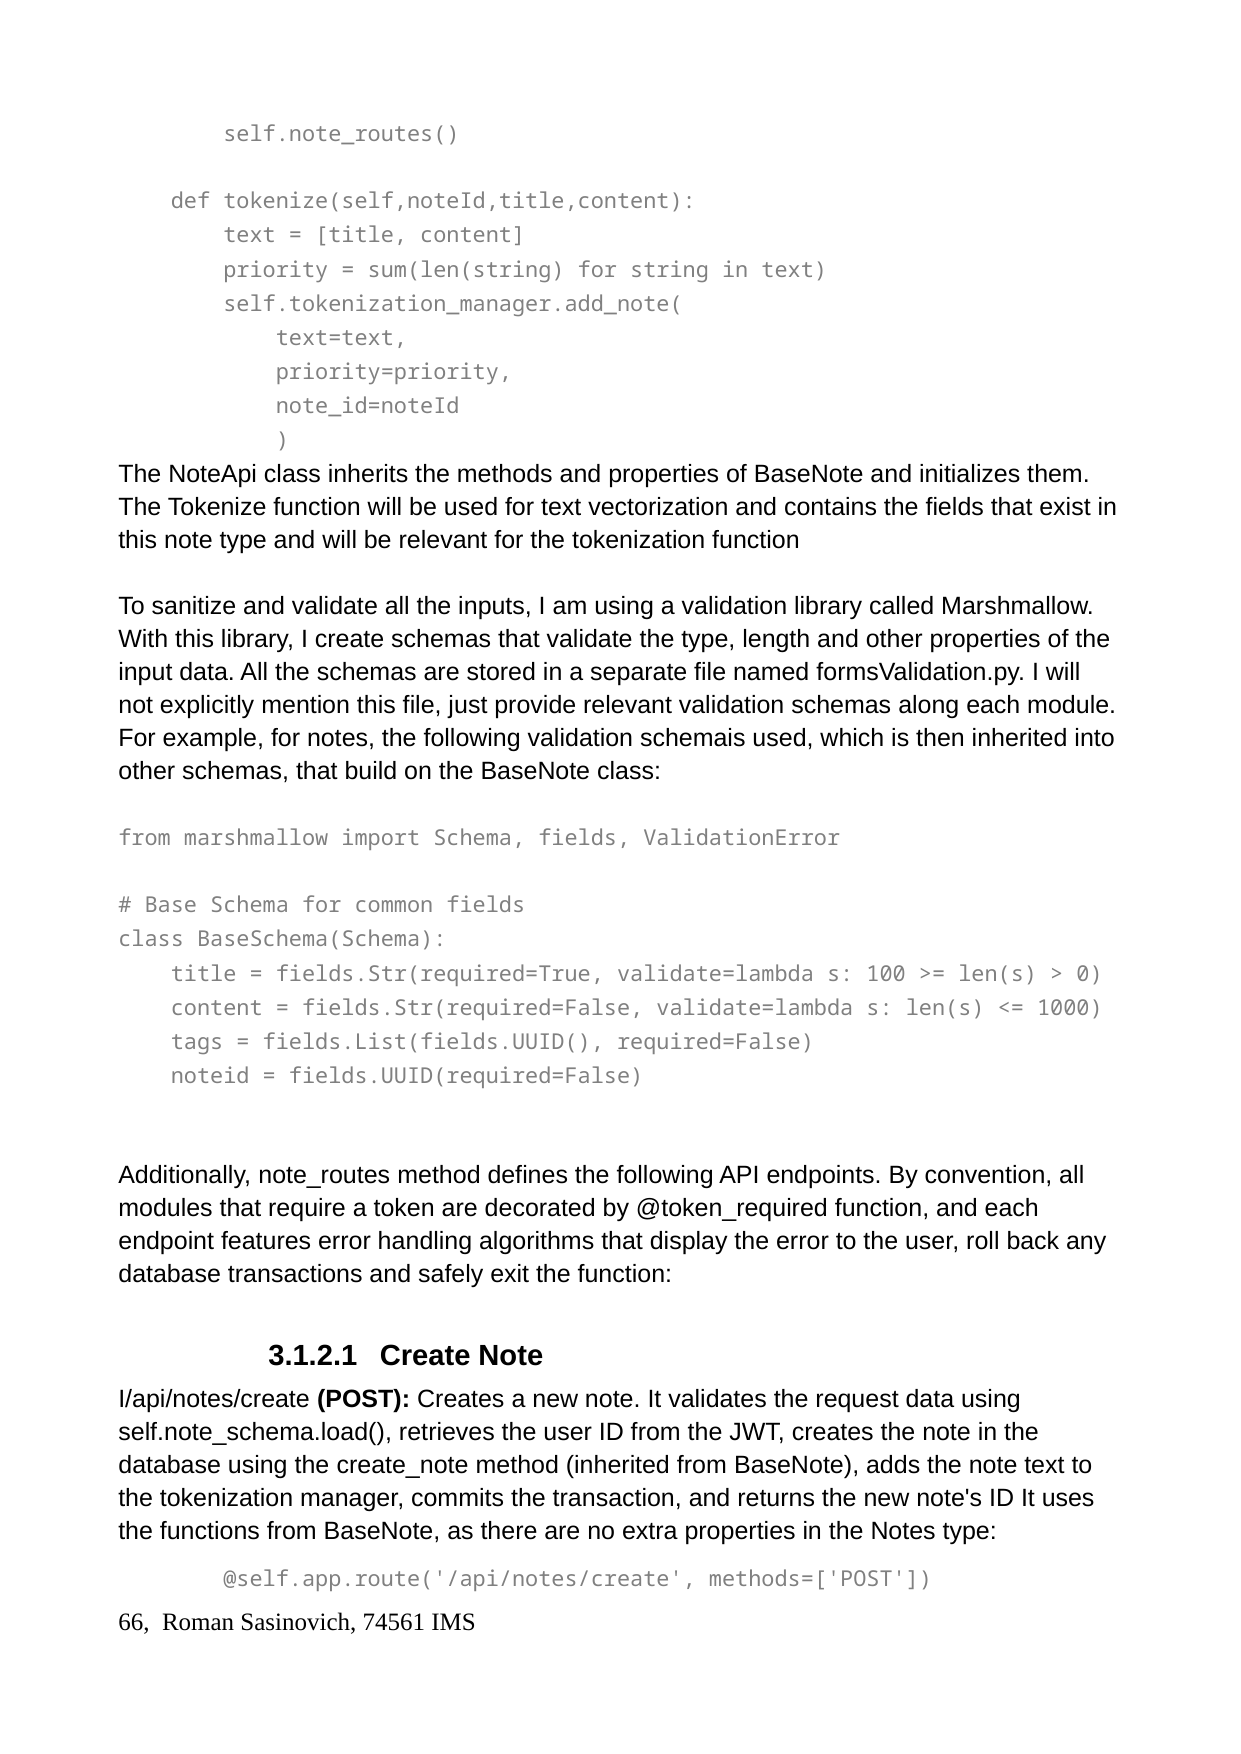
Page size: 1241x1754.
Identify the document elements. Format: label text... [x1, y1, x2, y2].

text @self.app.route('/api/notes/create', methods=['POST']) [118, 1563, 1122, 1593]
text I/api/notes/create (POST): Creates a new note. It validates the request data using self.note_schema.load(), retrieves the user ID from the JWT, creates the note in the database using the create_note method (inherited from BaseNote), adds the note text to the tokenization manager, commits the transaction, and returns the new note's ID It uses the functions from BaseNote, as there are no extra properties in the Notes type: [118, 1384, 1122, 1544]
text To sanitize and validate all the inputs, I am using a validation library called Marshmallow. With this library, I create schemas that validate the type, length and other properties of the input data. All the schemas are stored in a separate file named formsValidation.py. I will not explicitly mention this file, just provide relevant validation schemas along each module. For example, for notes, the following validation schemais used, which is then inherited into other schemas, that build on the BaseNote class: from marshmallow import Schema, fields, ValidationError [118, 591, 1122, 852]
text The NoteApi class inherits the methods and properties of BaseNote and initializes them. The Tokenize function will be used for text vectorization and contains the fields that exist in this note type and will be relevant for the tokenization function [118, 459, 1122, 553]
text Additionally, note_routes method defines the following API endpoints. By convention, all modules that require a token are decorated by @token_required function, and each endpoint features error handling algorithms that display the error to the user, roll back any database transactions and safely exit the function: [118, 1127, 1122, 1288]
text note_id=noteId [118, 390, 1122, 420]
text # Base Schema for common fields [118, 889, 1122, 919]
text class BaseSchema(Schema): [118, 923, 1122, 953]
text def tokenize(self,noteId,title,content): [118, 185, 1122, 215]
text priority=priority, [118, 356, 1122, 386]
text title = fields.Str(required=True, validate=lambda s: 100 >= len(s) > 0) [118, 957, 1122, 987]
text self.note_routes() [118, 118, 1122, 148]
text text = [title, content] [118, 219, 1122, 249]
subtitle Create Note [268, 1338, 1122, 1371]
text self.tokenization_manager.add_note( [118, 288, 1122, 318]
text tags = fields.List(fields.UUID(), required=False) [118, 1026, 1122, 1056]
text text=text, [118, 322, 1122, 352]
text content = fields.Str(required=False, validate=lambda s: len(s) <= 1000) [118, 992, 1122, 1021]
text priority = sum(len(string) for string in text) [118, 254, 1122, 283]
text ) [118, 424, 1122, 454]
text noteid = fields.UUID(required=False) [118, 1060, 1122, 1090]
